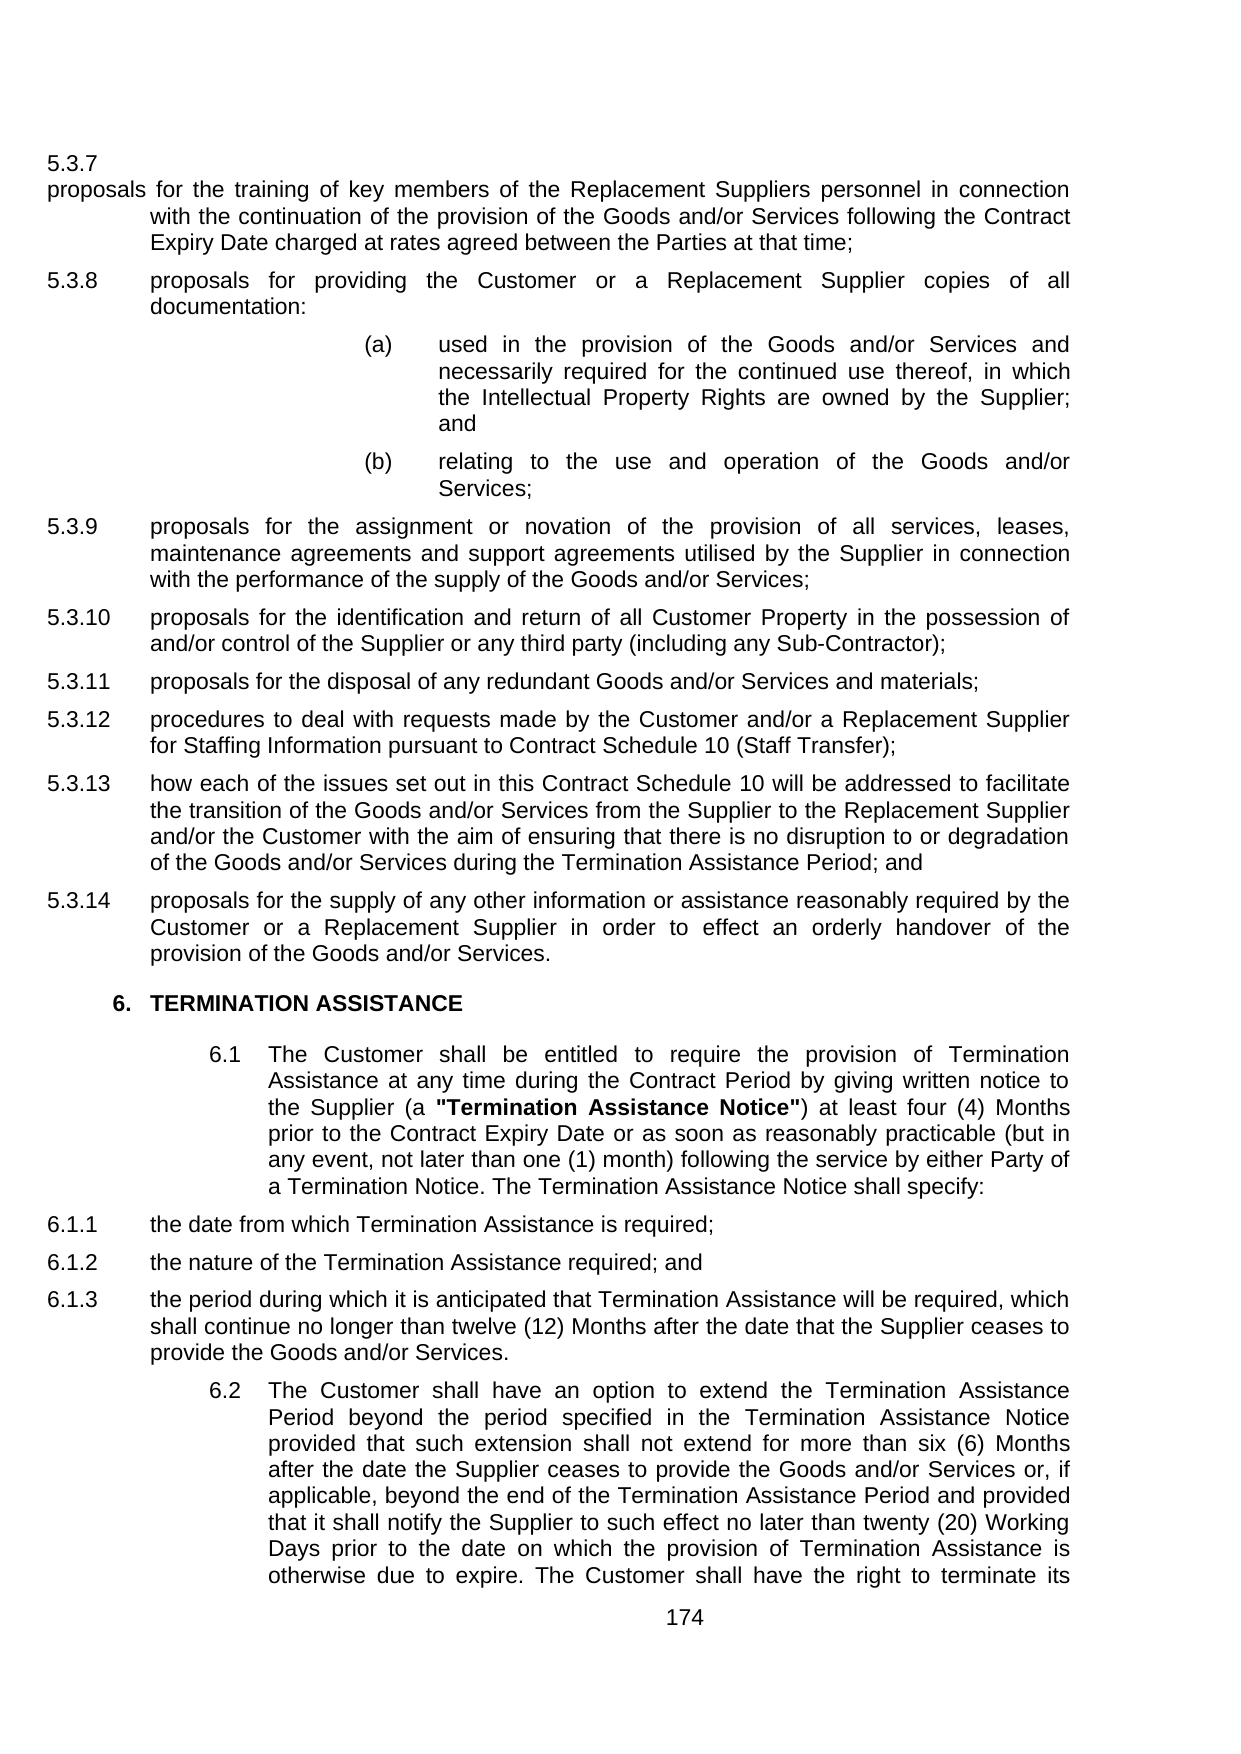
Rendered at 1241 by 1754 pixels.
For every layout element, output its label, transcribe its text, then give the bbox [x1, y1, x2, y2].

list The Customer shall have an option to extend the Termination Assistance Period beyond the period specified in the Termination Assistance Notice provided that such extension shall not extend for more than six (6) Months after the date the Supplier ceases to provide the Goods and/or Services or, if applicable, beyond the end of the Termination Assistance Period and provided that it shall notify the Supplier to such effect no later than twenty (20) Working Days prior to the date on which the provision of Termination Assistance is otherwise due to expire. The Customer shall have the right to terminate its [209, 1377, 1071, 1588]
list proposals for the supply of any other information or assistance reasonably required by the Customer or a Replacement Supplier in order to effect an orderly handover of the provision of the Goods and/or Services. [47, 887, 1071, 966]
list procedures to deal with requests made by the Customer and/or a Replacement Supplier for Staffing Information pursuant to Contract Schedule 10 (Staff Transfer); [47, 706, 1071, 759]
list proposals for the disposal of any redundant Goods and/or Services and materials; [47, 668, 1071, 694]
list proposals for providing the Customer or a Replacement Supplier copies of all documentation: [47, 267, 1071, 320]
list TERMINATION ASSISTANCE [112, 990, 1071, 1016]
list the period during which it is anticipated that Termination Assistance will be required, which shall continue no longer than twelve (12) Months after the date that the Supplier ceases to provide the Goods and/or Services. [47, 1286, 1071, 1366]
list the nature of the Termination Assistance required; and [47, 1248, 1071, 1275]
list proposals for the training of key members of the Replacement Suppliers personnel in connection with the continuation of the provision of the Goods and/or Services following the Contract Expiry Date charged at rates agreed between the Parties at that time; [47, 150, 1071, 255]
list the date from which Termination Assistance is required; [47, 1211, 1071, 1237]
list how each of the issues set out in this Contract Schedule 10 will be addressed to facilitate the transition of the Goods and/or Services from the Supplier to the Replacement Supplier and/or the Customer with the aim of ensuring that there is no disruption to or degradation of the Goods and/or Services during the Termination Assistance Period; and [47, 770, 1071, 876]
list The Customer shall be entitled to require the provision of Termination Assistance at any time during the Contract Period by giving written notice to the Supplier (a "Termination Assistance Notice") at least four (4) Months prior to the Contract Expiry Date or as soon as reasonably practicable (but in any event, not later than one (1) month) following the service by either Party of a Termination Notice. The Termination Assistance Notice shall specify: [209, 1041, 1071, 1199]
list used in the provision of the Goods and/or Services and necessarily required for the continued use thereof, in which the Intellectual Property Rights are owned by the Supplier; and [364, 331, 1071, 437]
list proposals for the assignment or novation of the provision of all services, leases, maintenance agreements and support agreements utilised by the Supplier in connection with the performance of the supply of the Goods and/or Services; [47, 513, 1071, 592]
list relating to the use and operation of the Goods and/or Services; [364, 448, 1071, 501]
list proposals for the identification and return of all Customer Property in the possession of and/or control of the Supplier or any third party (including any Sub-Contractor); [47, 604, 1071, 656]
